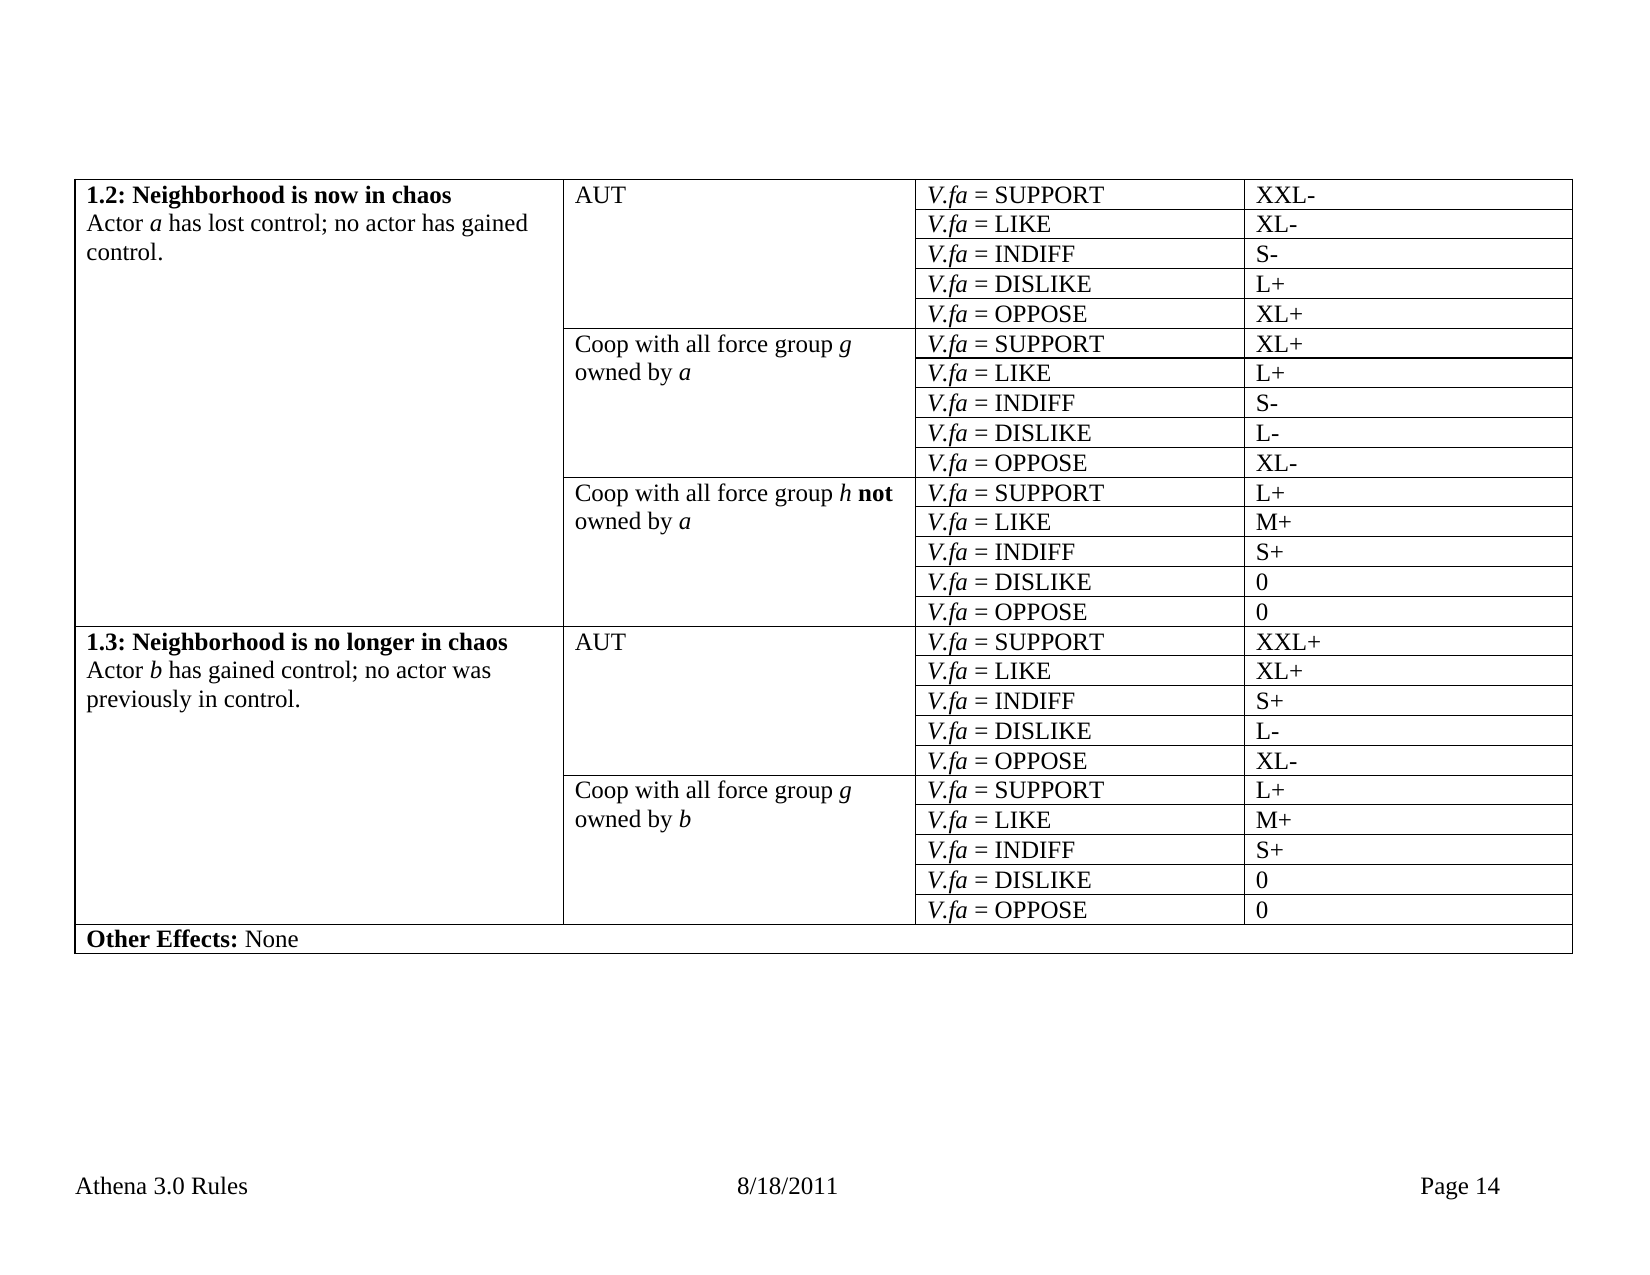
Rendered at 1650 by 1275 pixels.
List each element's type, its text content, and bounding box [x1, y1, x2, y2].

table_cell XL+ [1245, 299, 1572, 328]
table_cell V.fa = LIKE [916, 656, 1244, 685]
table_cell V.fa = LIKE [916, 359, 1244, 387]
table_cell S+ [1245, 537, 1572, 566]
table_cell XL- [1245, 448, 1572, 477]
table_cell 0 [1245, 567, 1572, 596]
table_cell V.fa = OPPOSE [916, 299, 1244, 328]
table_cell V.fa = SUPPORT [916, 329, 1244, 357]
table_cell XXL+ [1245, 627, 1572, 655]
table_cell XL+ [1245, 329, 1572, 357]
table_cell L+ [1245, 776, 1572, 804]
table_cell V.fa = SUPPORT [916, 627, 1244, 655]
table_cell V.fa = INDIFF [916, 388, 1244, 417]
table_cell L+ [1245, 359, 1572, 387]
table_cell M+ [1245, 507, 1572, 536]
table_cell V.fa = INDIFF [916, 239, 1244, 268]
table_cell L- [1245, 716, 1572, 745]
table_cell V.fa = OPPOSE [916, 597, 1244, 626]
table_cell V.fa = DISLIKE [916, 865, 1244, 894]
table_cell V.fa = INDIFF [916, 835, 1244, 864]
table_cell AUT [564, 627, 915, 774]
table_cell L+ [1245, 269, 1572, 298]
table_cell V.fa = LIKE [916, 507, 1244, 536]
table_cell 0 [1245, 597, 1572, 626]
table_cell XL- [1245, 210, 1572, 238]
table_cell V.fa = DISLIKE [916, 269, 1244, 298]
table_cell S+ [1245, 686, 1572, 715]
table_cell Coop with all force group g owned by a [564, 329, 915, 477]
table_cell 0 [1245, 895, 1572, 923]
table_cell V.fa = LIKE [916, 805, 1244, 834]
table_cell V.fa = DISLIKE [916, 418, 1244, 447]
table_cell XL- [1245, 746, 1572, 774]
table_cell 0 [1245, 865, 1572, 894]
table_cell L- [1245, 418, 1572, 447]
table_cell V.fa = INDIFF [916, 537, 1244, 566]
table_cell V.fa = OPPOSE [916, 746, 1244, 774]
table_header 1.2: Neighborhood is now in chaos Actor a has lost control; no actor has gained control. [76, 180, 563, 626]
table_cell S- [1245, 388, 1572, 417]
table_cell L+ [1245, 478, 1572, 506]
table_cell V.fa = SUPPORT [916, 776, 1244, 804]
table_cell V.fa = SUPPORT [916, 478, 1244, 506]
table_cell V.fa = OPPOSE [916, 895, 1244, 923]
table_cell XL+ [1245, 656, 1572, 685]
table_header XXL- [1245, 180, 1572, 208]
table_cell 1.3: Neighborhood is no longer in chaos Actor b has gained control; no actor was previously in control. [76, 627, 563, 923]
table_cell S+ [1245, 835, 1572, 864]
table_cell V.fa = INDIFF [916, 686, 1244, 715]
table_header V.fa = SUPPORT [916, 180, 1244, 208]
table_cell V.fa = DISLIKE [916, 567, 1244, 596]
table_cell M+ [1245, 805, 1572, 834]
table_cell Other Effects: None [76, 925, 1572, 953]
table_cell V.fa = OPPOSE [916, 448, 1244, 477]
table_cell Coop with all force group g owned by b [564, 776, 915, 923]
table_header AUT [564, 180, 915, 328]
table_cell V.fa = DISLIKE [916, 716, 1244, 745]
table_cell S- [1245, 239, 1572, 268]
table_cell V.fa = LIKE [916, 210, 1244, 238]
table_cell Coop with all force group h not owned by a [564, 478, 915, 626]
